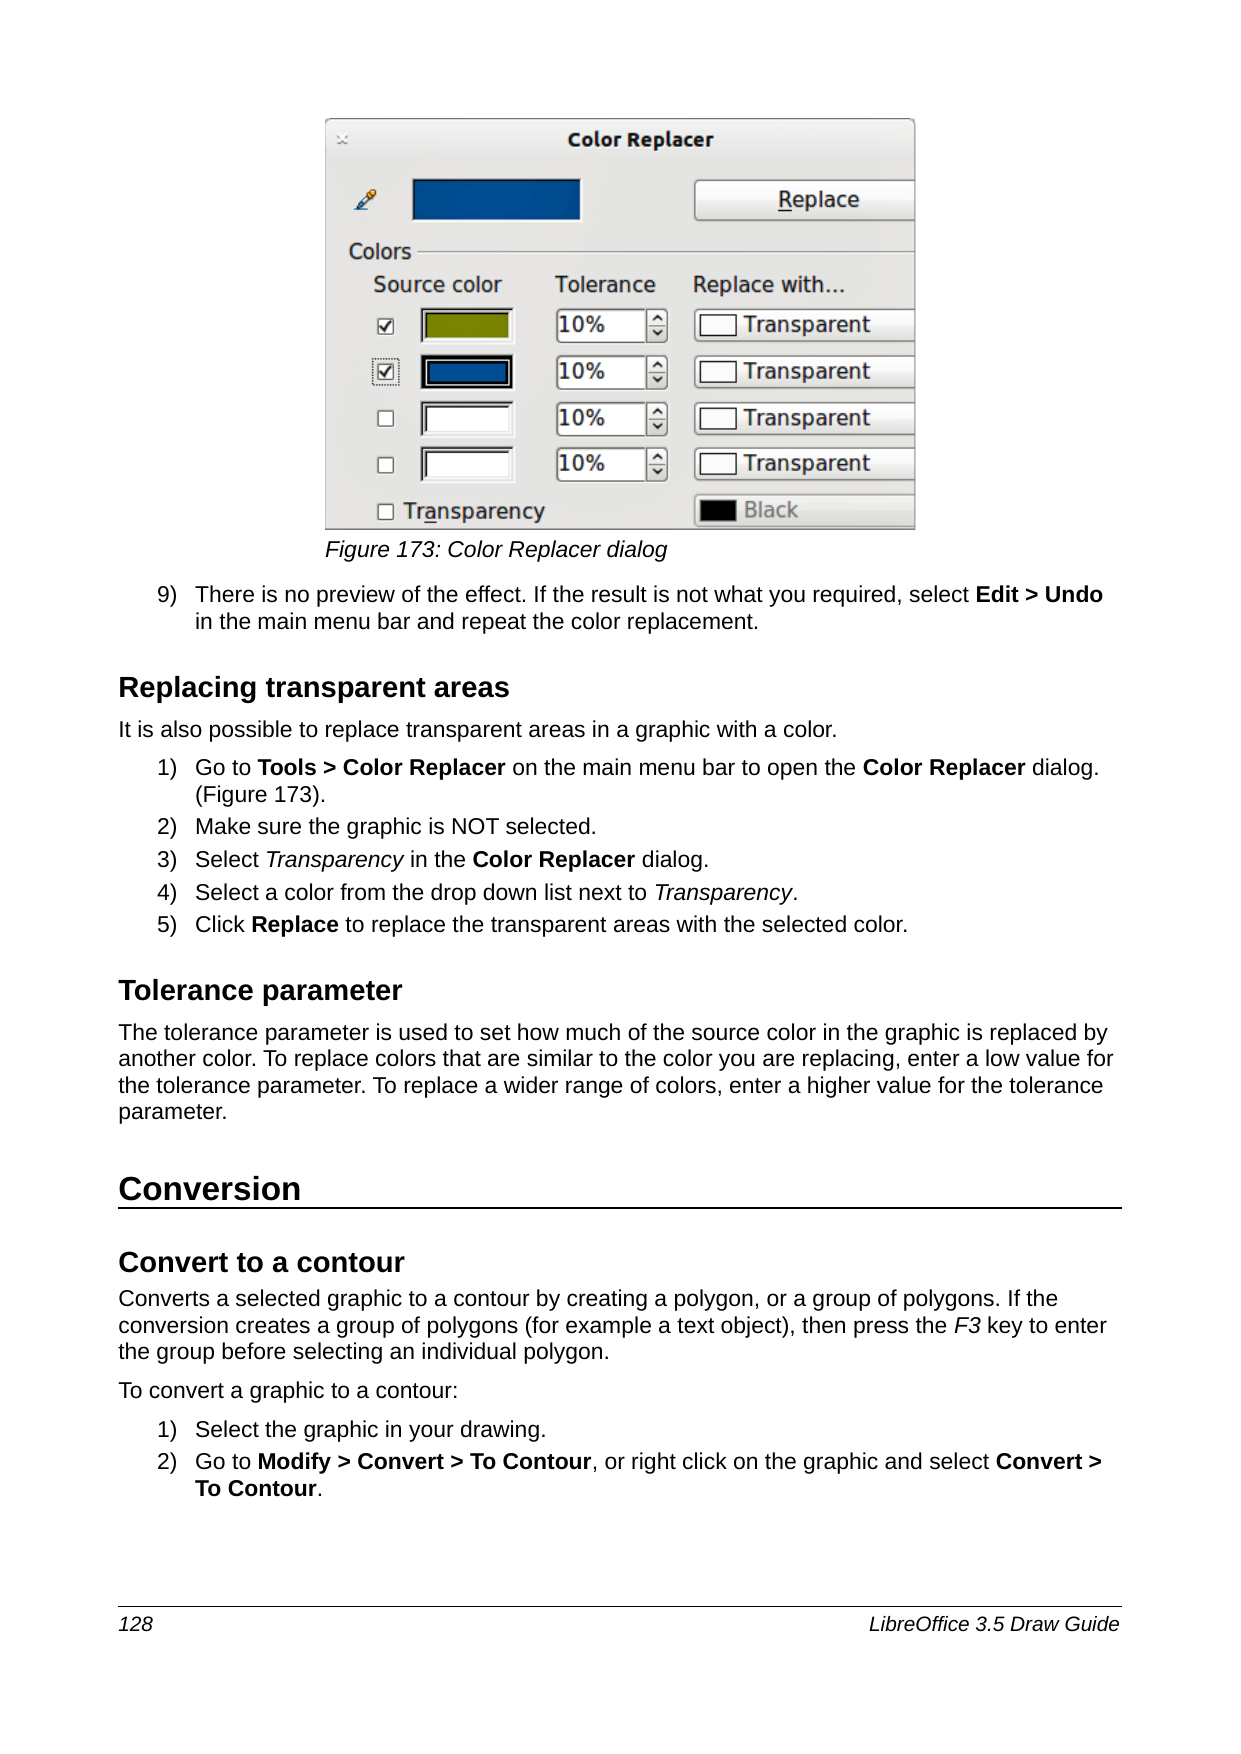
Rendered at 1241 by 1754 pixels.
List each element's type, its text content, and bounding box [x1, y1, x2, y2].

list Go to Modify > Convert > To Contour, or right click on the graphic and select Convert > To Contour. [177, 1448, 1122, 1501]
list Click Replace to replace the transparent areas with the selected color. [177, 911, 1122, 937]
list Go to Tools > Color Replacer on the main menu bar to open the Color Replacer dialog. (Figure 173). [177, 754, 1122, 807]
subtitle Conversion [118, 1169, 1122, 1207]
text It is also possible to replace transparent areas in a graphic with a color. [118, 716, 1122, 742]
subtitle Convert to a contour [118, 1245, 1122, 1279]
text Figure 173: Color Replacer dialog [325, 536, 915, 563]
subtitle Replacing transparent areas [118, 669, 1122, 703]
text The tolerance parameter is used to set how much of the source color in the graphic is replaced by another color. To replace colors that are similar to the color you are replacing, enter a low value for the tolerance parameter. To replace a wider range of colors, enter a higher value for the tolerance parameter. [118, 1019, 1122, 1124]
text Converts a selected graphic to a contour by creating a polygon, or a group of polygons. If the conversion creates a group of polygons (for example a text object), then press the F3 key to enter the group before selecting an individual polygon. [118, 1285, 1122, 1364]
list There is no preview of the effect. If the result is not what you required, select Edit > Undo in the main menu bar and repeat the color replacement. [177, 581, 1122, 634]
list Select Transparency in the Color Replacer dialog. [177, 846, 1122, 872]
subtitle Tolerance parameter [118, 973, 1122, 1007]
picture [325, 118, 916, 530]
list Select the graphic in your drawing. [177, 1416, 1122, 1442]
text To convert a graphic to a contour: [118, 1377, 1122, 1403]
list Select a color from the drop down list next to Transparency. [177, 878, 1122, 905]
list Make sure the graphic is NOT selected. [177, 813, 1122, 840]
